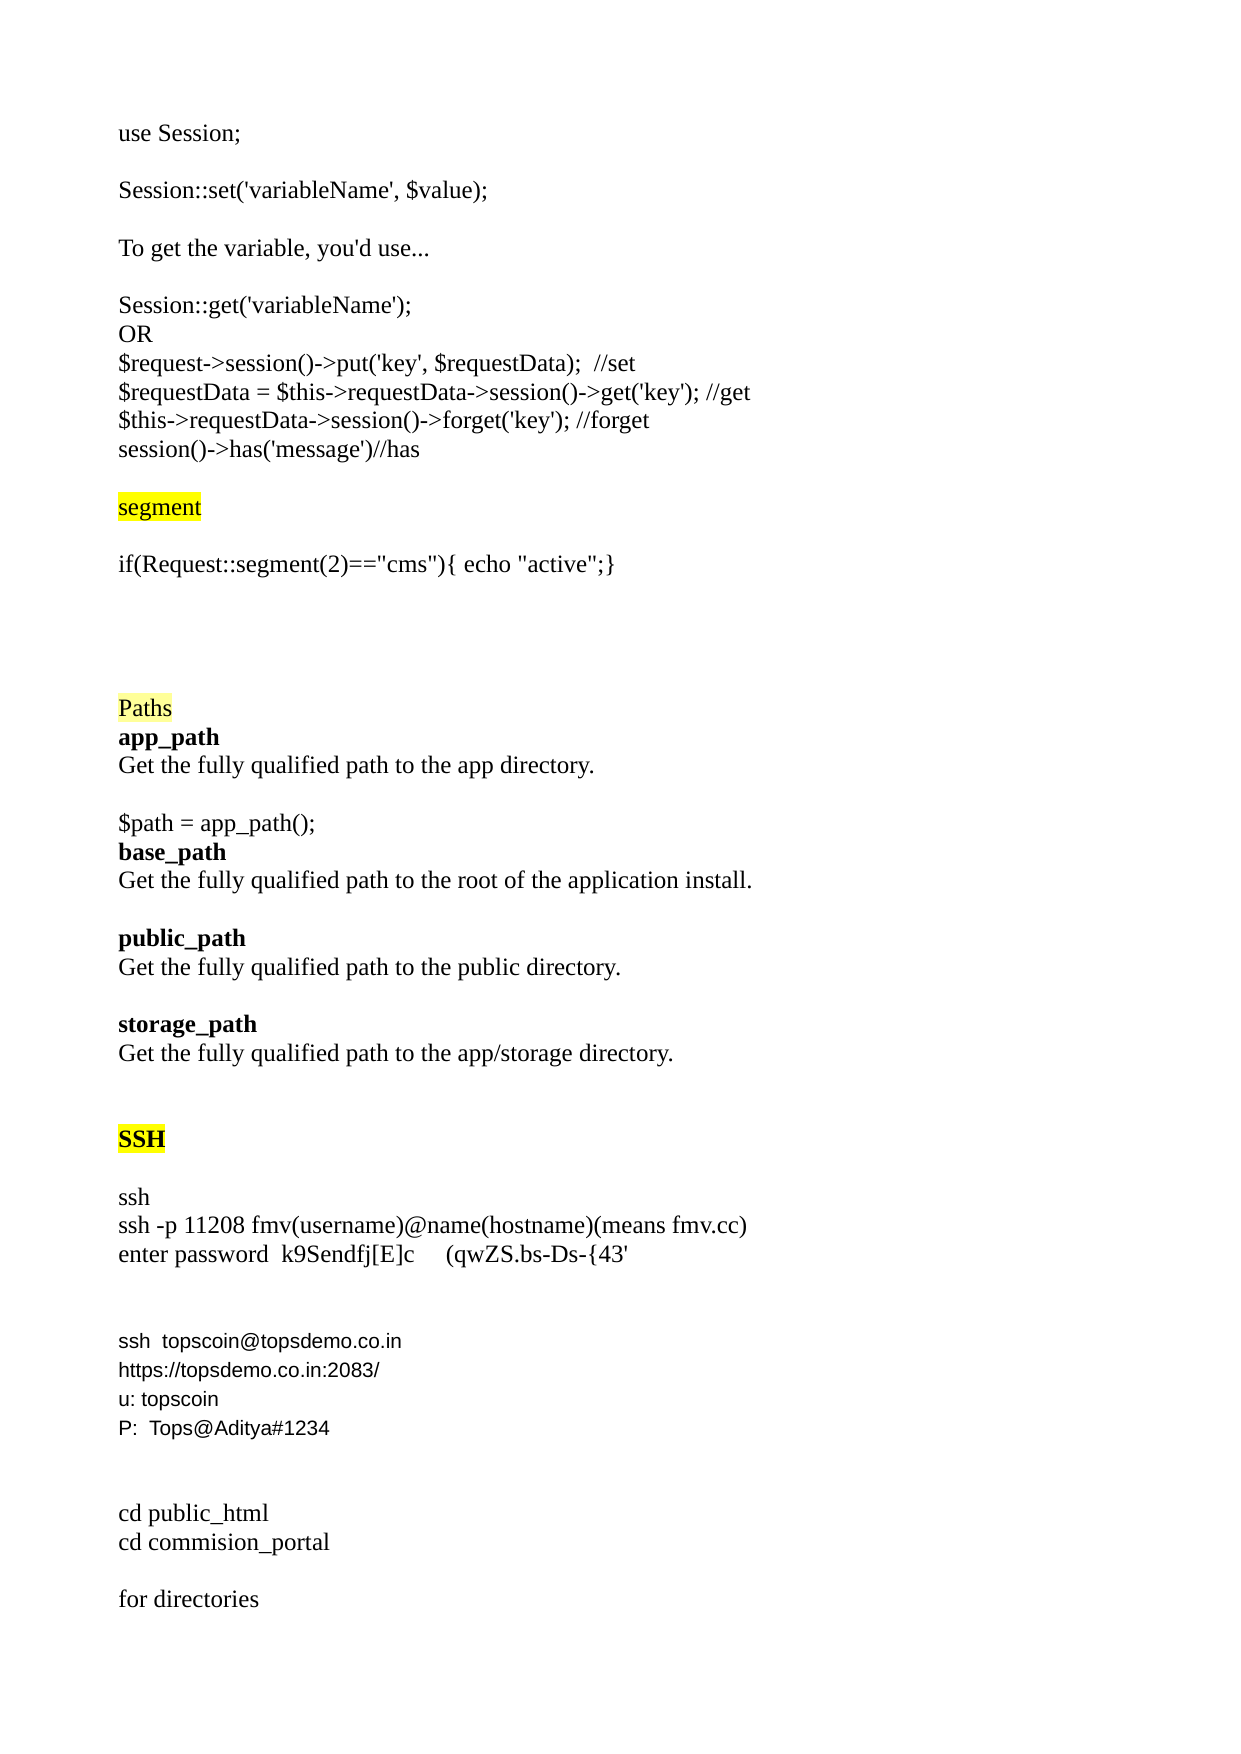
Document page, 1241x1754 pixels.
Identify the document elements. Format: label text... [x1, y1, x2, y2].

text Session::set('variableName', $value); [118, 176, 1122, 204]
text cd public_html [118, 1498, 1122, 1527]
text public_path [118, 923, 1122, 952]
text session()->has('message')//has [118, 434, 1122, 463]
text SSH [118, 1124, 1122, 1153]
text for directories [118, 1584, 1122, 1613]
text storage_path [118, 1009, 1122, 1038]
text OR [118, 319, 1122, 348]
text enter password k9Sendfj[E]c (qwZS.bs-Ds-{43' [118, 1239, 1122, 1268]
text use Session; [118, 118, 1122, 147]
text Get the fully qualified path to the app/storage directory. [118, 1038, 1122, 1067]
text app_path [118, 722, 1122, 751]
text segment [118, 492, 1122, 521]
text ssh [118, 1182, 1122, 1211]
text https://topsdemo.co.in:2083/ [118, 1353, 1122, 1382]
text base_path [118, 837, 1122, 866]
text Session::get('variableName'); [118, 291, 1122, 319]
text To get the variable, you'd use... [118, 233, 1122, 262]
text Paths [118, 693, 1122, 722]
text $requestData = $this->requestData->session()->get('key'); //get [118, 377, 1122, 406]
text $this->requestData->session()->forget('key'); //forget [118, 406, 1122, 434]
text cd commision_portal [118, 1527, 1122, 1556]
text P: Tops@Aditya#1234 [118, 1411, 1122, 1439]
text Get the fully qualified path to the root of the application install. [118, 866, 1122, 894]
text u: topscoin [118, 1382, 1122, 1411]
text if(Request::segment(2)=="cms"){ echo "active";} [118, 549, 1122, 578]
text $path = app_path(); [118, 808, 1122, 837]
text ssh -p 11208 fmv(username)@name(hostname)(means fmv.cc) [118, 1211, 1122, 1239]
text Get the fully qualified path to the app directory. [118, 751, 1122, 779]
text $request->session()->put('key', $requestData); //set [118, 348, 1122, 377]
text Get the fully qualified path to the public directory. [118, 952, 1122, 981]
text ssh topscoin@topsdemo.co.in [118, 1326, 1122, 1353]
